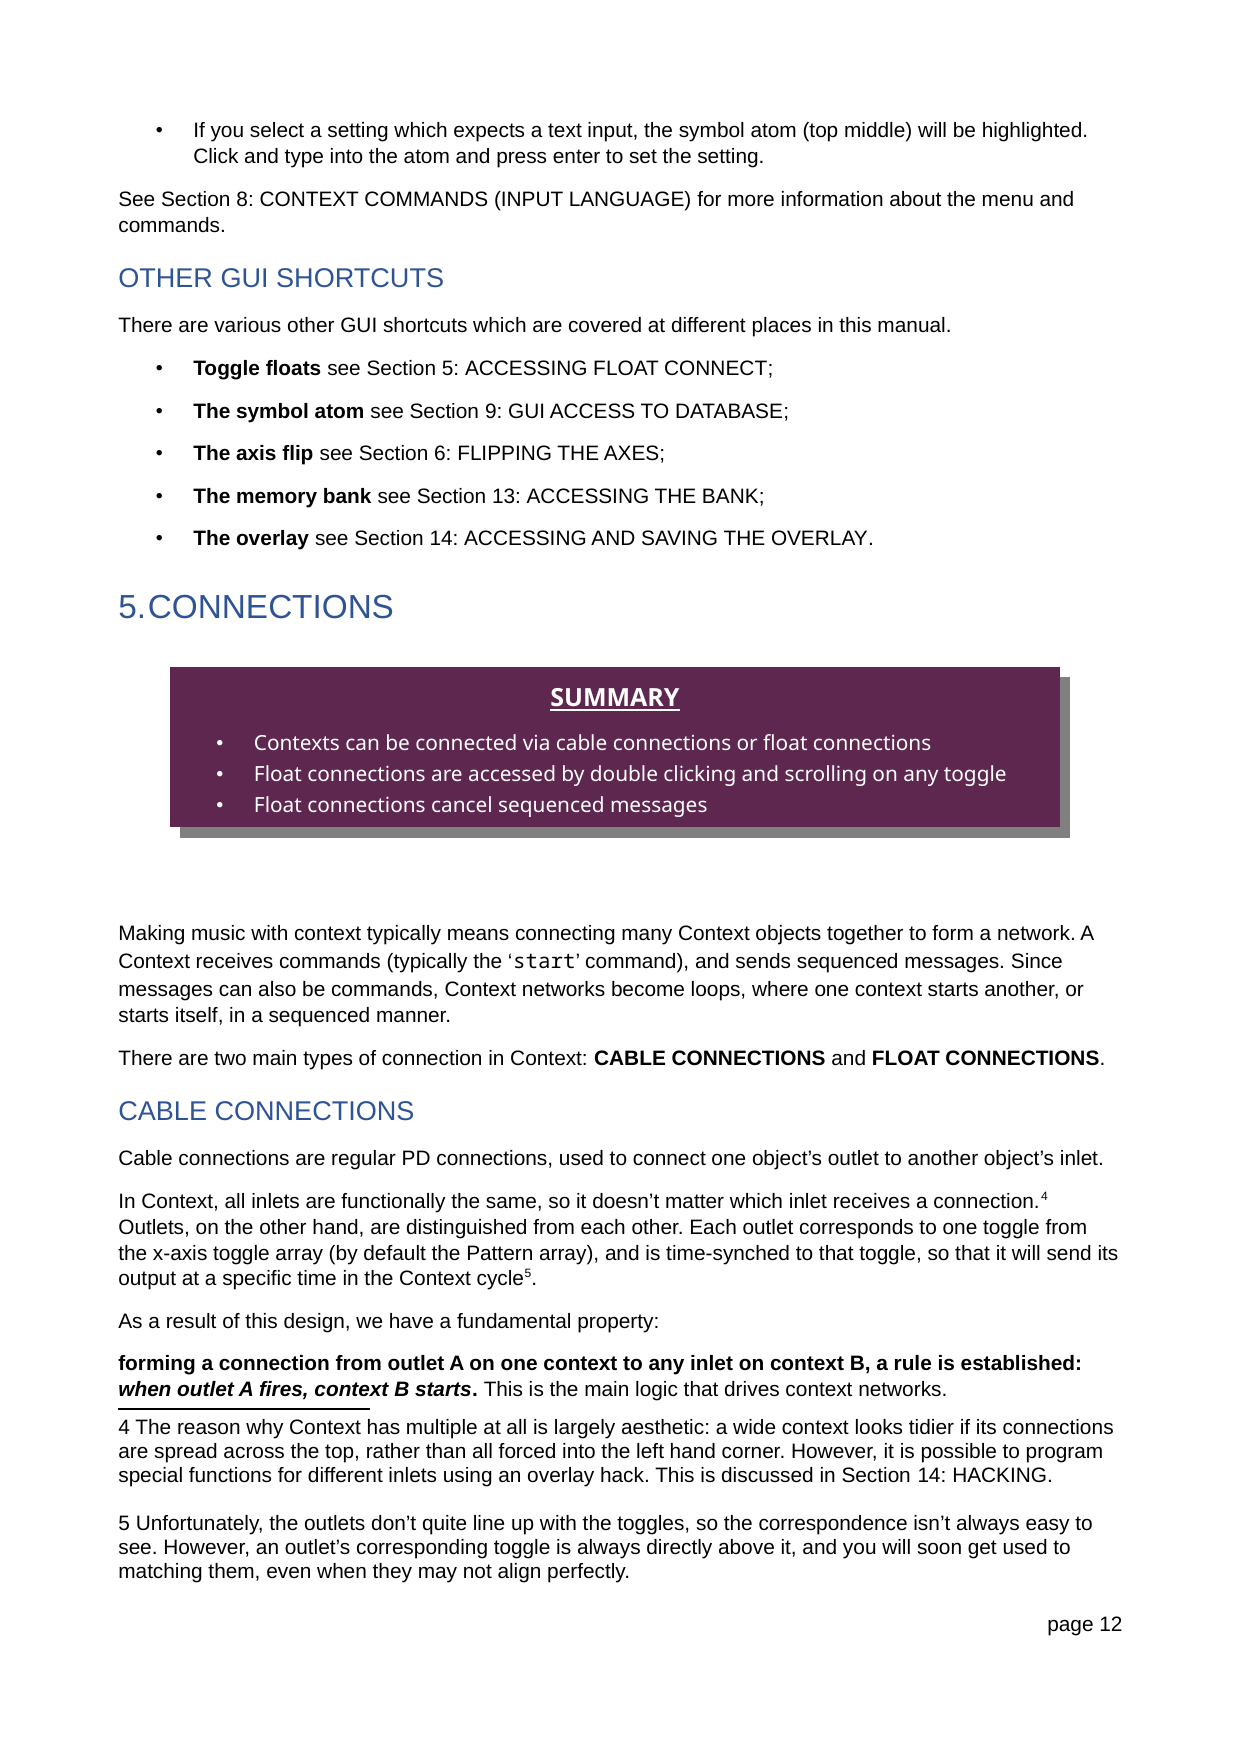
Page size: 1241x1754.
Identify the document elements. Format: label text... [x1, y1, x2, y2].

list The overlay see Section 14: ACCESSING AND SAVING THE OVERLAY. [156, 526, 1122, 550]
subtitle CABLE CONNECTIONS [118, 1095, 1122, 1126]
list Float connections cancel sequenced messages [216, 790, 1051, 818]
list The symbol atom see Section 9: GUI ACCESS TO DATABASE; [156, 398, 1122, 422]
text There are various other GUI shortcuts which are covered at different places in this manual. [118, 313, 1122, 337]
subtitle CONNECTIONS [118, 588, 1122, 626]
text forming a connection from outlet A on one context to any inlet on context B, a rule is established: when outlet A fires, context B starts. This is the main logic that drives context networks. [118, 1351, 1122, 1401]
text The reason why Context has multiple at all is largely aesthetic: a wide context looks tidier if its connections are spread across the top, rather than all forced into the left hand corner. However, it is possible to program special functions for different inlets using an overlay hack. This is discussed in Section 14: HACKING. [118, 1415, 1122, 1487]
list If you select a setting which expects a text input, the symbol atom (top middle) will be highlighted. Click and type into the atom and press enter to set the setting. [156, 118, 1122, 168]
text There are two main types of connection in Context: CABLE CONNECTIONS and FLOAT CONNECTIONS. [118, 1045, 1122, 1069]
list The axis flip see Section 6: FLIPPING THE AXES; [156, 441, 1122, 465]
text In Context, all inlets are functionally the same, so it doesn’t matter which inlet receives a connection. Outlets, on the other hand, are distinguished from each other. Each outlet corresponds to one toggle from the x-axis toggle array (by default the Pattern array), and is time-synched to that toggle, so that it will send its output at a specific time in the Context cycle. [118, 1189, 1122, 1290]
text Making music with context typically means connecting many Context objects together to form a network. A Context receives commands (typically the ‘start’ command), and sends sequenced messages. Since messages can also be commands, Context networks become loops, where one context starts another, or starts itself, in a sequenced manner. [118, 921, 1122, 1027]
list The memory bank see Section 13: ACCESSING THE BANK; [156, 484, 1122, 508]
text See Section 8: CONTEXT COMMANDS (INPUT LANGUAGE) for more information about the menu and commands. [118, 187, 1122, 236]
list Toggle floats see Section 5: ACCESSING FLOAT CONNECT; [156, 356, 1122, 380]
subtitle OTHER GUI SHORTCUTS [118, 262, 1122, 293]
text Cable connections are regular PD connections, used to connect one object’s outlet to another object’s inlet. [118, 1146, 1122, 1170]
list Contexts can be connected via cable connections or float connections [216, 728, 1051, 757]
list Float connections are accessed by double clicking and scrolling on any toggle [216, 759, 1051, 787]
subtitle SUMMARY [179, 680, 1051, 714]
text As a result of this design, we have a fundamental property: [118, 1309, 1122, 1333]
text Unfortunately, the outlets don’t quite line up with the toggles, so the correspondence isn’t always easy to see. However, an outlet’s corresponding toggle is always directly above it, and you will soon get used to matching them, even when they may not align perfectly. [118, 1511, 1122, 1582]
